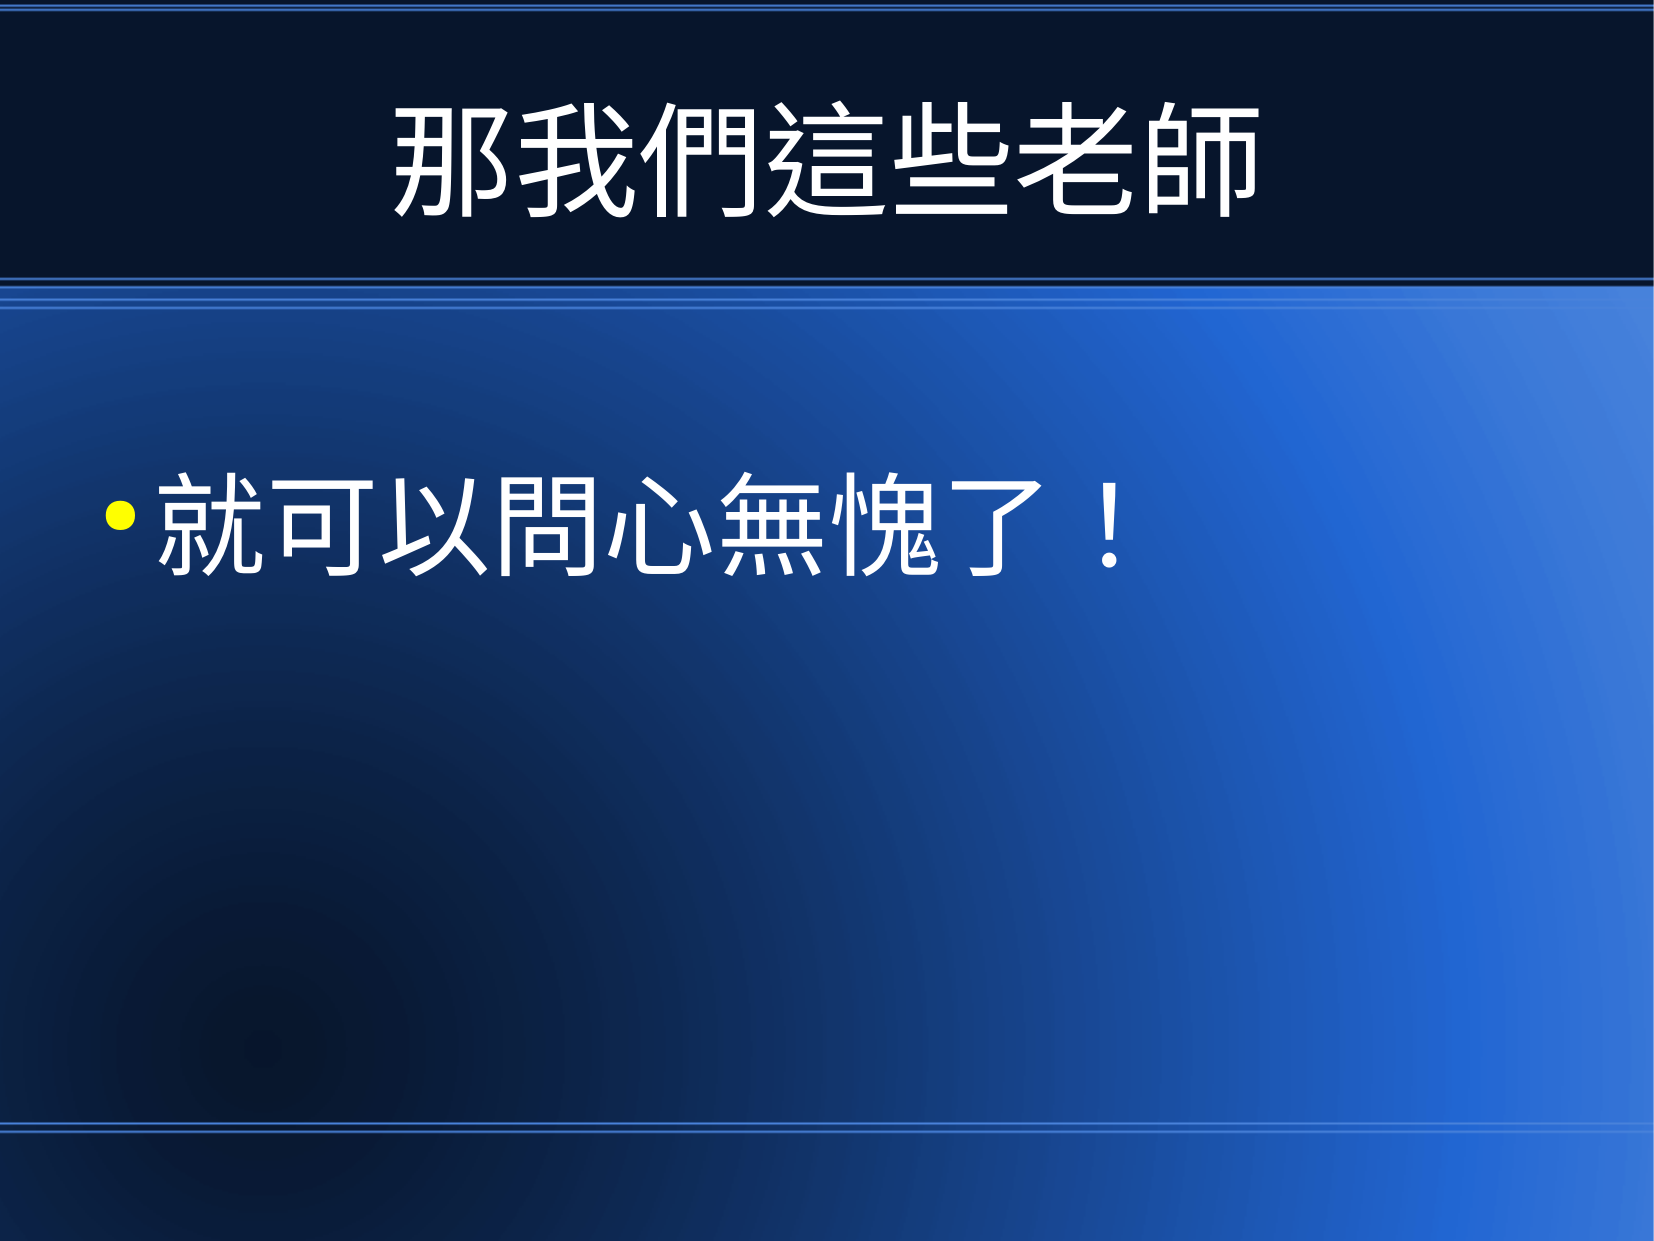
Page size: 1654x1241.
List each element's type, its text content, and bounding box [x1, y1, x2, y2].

picture [0, 0, 1654, 1241]
title 那我們這些老師 [82, 49, 1571, 257]
list 就可以問心無愧了！ [82, 355, 1571, 1241]
